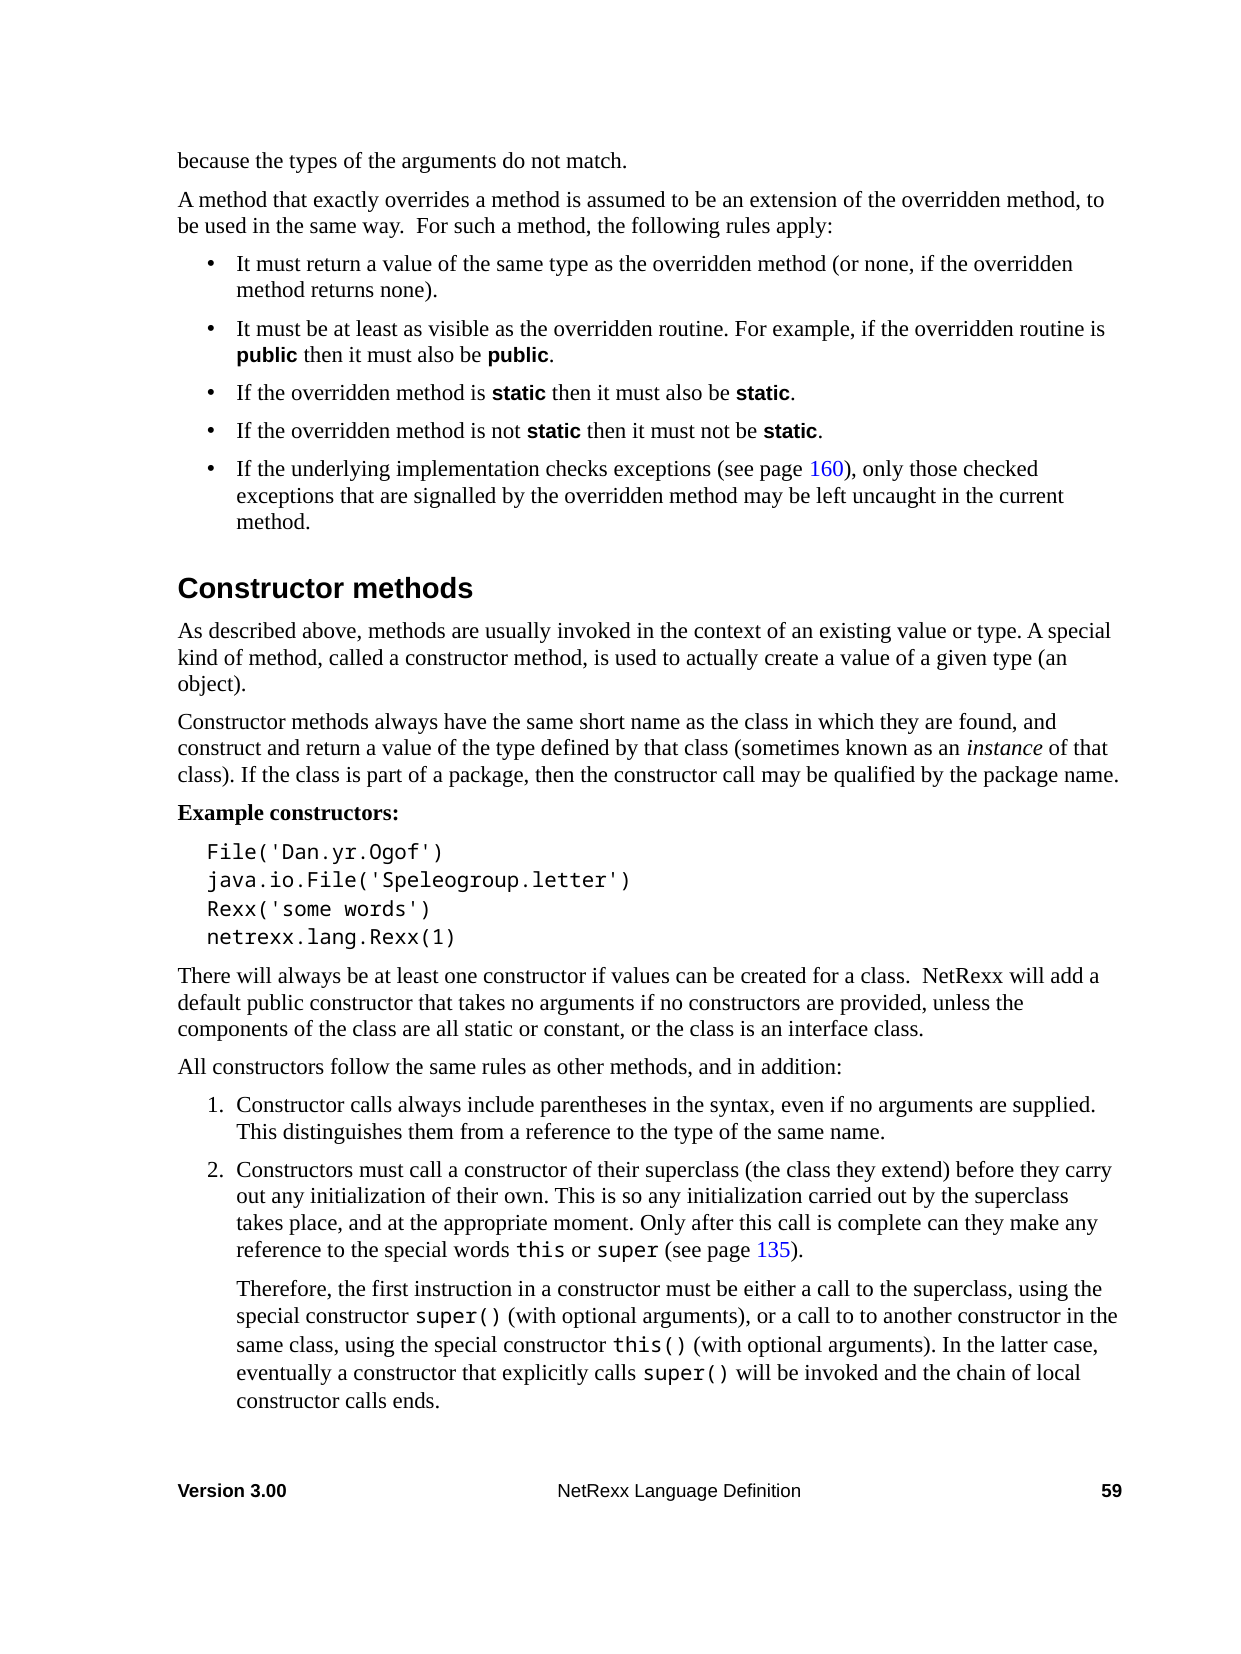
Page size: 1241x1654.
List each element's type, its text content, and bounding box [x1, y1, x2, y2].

list If the overridden method is not static then it must not be static. [207, 417, 1122, 444]
text Example constructors: [177, 799, 1122, 825]
list If the overridden method is static then it must also be static. [207, 379, 1122, 406]
text because the types of the arguments do not match. [177, 148, 1122, 174]
list It must be at least as visible as the overridden routine. For example, if the overridden routine is public then it must also be public. [207, 315, 1122, 367]
list If the underlying implementation checks exceptions (see page 150), only those checked exceptions that are signalled by the overridden method may be left uncaught in the current method. [207, 455, 1122, 534]
text A method that exactly overrides a method is assumed to be an extension of the overridden method, to be used in the same way. For such a method, the following rules apply: [177, 186, 1122, 238]
text File('Dan.yr.Ogof') java.io.File('Speleogroup.letter') Rexx('some words') netrexx.lang.Rexx(1) [207, 837, 1122, 951]
text All constructors follow the same rules as other methods, and in addition: [177, 1053, 1122, 1080]
list It must return a value of the same type as the overridden method (or none, if the overridden method returns none). [207, 250, 1122, 303]
list Therefore, the first instruction in a constructor must be either a call to the superclass, using the special constructor super() (with optional arguments), or a call to to another constructor in the same class, using the special constructor this() (with optional arguments). In the latter case, eventually a constructor that explicitly calls super() will be invoked and the chain of local constructor calls ends. [207, 1275, 1122, 1413]
text There will always be at least one constructor if values can be created for a class. NetRexx will add a default public constructor that takes no arguments if no constructors are provided, unless the components of the class are all static or constant, or the class is an interface class. [177, 963, 1122, 1042]
list Constructors must call a constructor of their superclass (the class they extend) before they carry out any initialization of their own. This is so any initialization carried out by the superclass takes place, and at the appropriate moment. Only after this call is complete can they make any reference to the special words this or super (see page 129). [207, 1156, 1122, 1263]
subtitle Constructor methods [177, 571, 1122, 605]
text Constructor methods always have the same short name as the class in which they are found, and construct and return a value of the type defined by that class (sometimes known as an instance of that class). If the class is part of a package, then the constructor call may be qualified by the package name. [177, 708, 1122, 787]
list Constructor calls always include parentheses in the syntax, even if no arguments are supplied. This distinguishes them from a reference to the type of the same name. [207, 1092, 1122, 1144]
text As described above, methods are usually invoked in the context of an existing value or type. A special kind of method, called a constructor method, is used to actually create a value of a given type (an object). [177, 617, 1122, 696]
